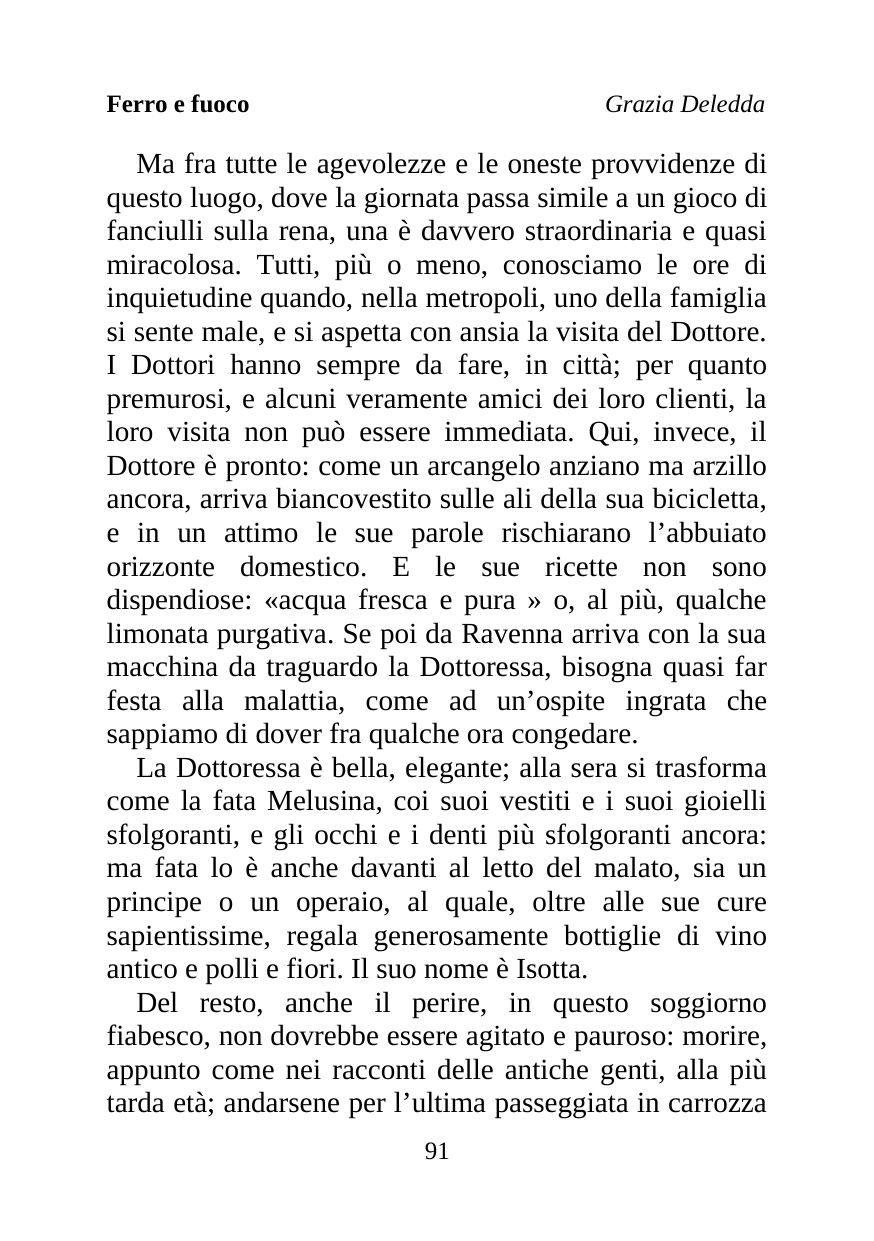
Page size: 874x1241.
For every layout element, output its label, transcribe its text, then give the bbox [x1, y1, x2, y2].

text Ma fra tutte le agevolezze e le oneste provvidenze di questo luogo, dove la giornata passa simile a un gioco di fanciulli sulla rena, una è davvero straordinaria e quasi miracolosa. Tutti, più o meno, conosciamo le ore di inquietudine quando, nella metropoli, uno della famiglia si sente male, e si aspetta con ansia la visita del Dottore. I Dottori hanno sempre da fare, in città; per quanto premurosi, e alcuni veramente amici dei loro clienti, la loro visita non può essere immediata. Qui, invece, il Dottore è pronto: come un arcangelo anziano ma arzillo ancora, arriva biancovestito sulle ali della sua bicicletta, e in un attimo le sue parole rischiarano l’abbuiato orizzonte domestico. E le sue ricette non sono dispendiose: «acqua fresca e pura » o, al più, qualche limonata purgativa. Se poi da Ravenna arriva con la sua macchina da traguardo la Dottoressa, bisogna quasi far festa alla malattia, come ad un’ospite ingrata che sappiamo di dover fra qualche ora congedare. [106, 146, 768, 750]
text Del resto, anche il perire, in questo soggiorno fiabesco, non dovrebbe essere agitato e pauroso: morire, appunto come nei racconti delle antiche genti, alla più tarda età; andarsene per l’ultima passeggiata in carrozza [106, 985, 768, 1119]
text La Dottoressa è bella, elegante; alla sera si trasforma come la fata Melusina, coi suoi vestiti e i suoi gioielli sfolgoranti, e gli occhi e i denti più sfolgoranti ancora: ma fata lo è anche davanti al letto del malato, sia un principe o un operaio, al quale, oltre alle sue cure sapientissime, regala generosamente bottiglie di vino antico e polli e fiori. Il suo nome è Isotta. [106, 750, 768, 985]
